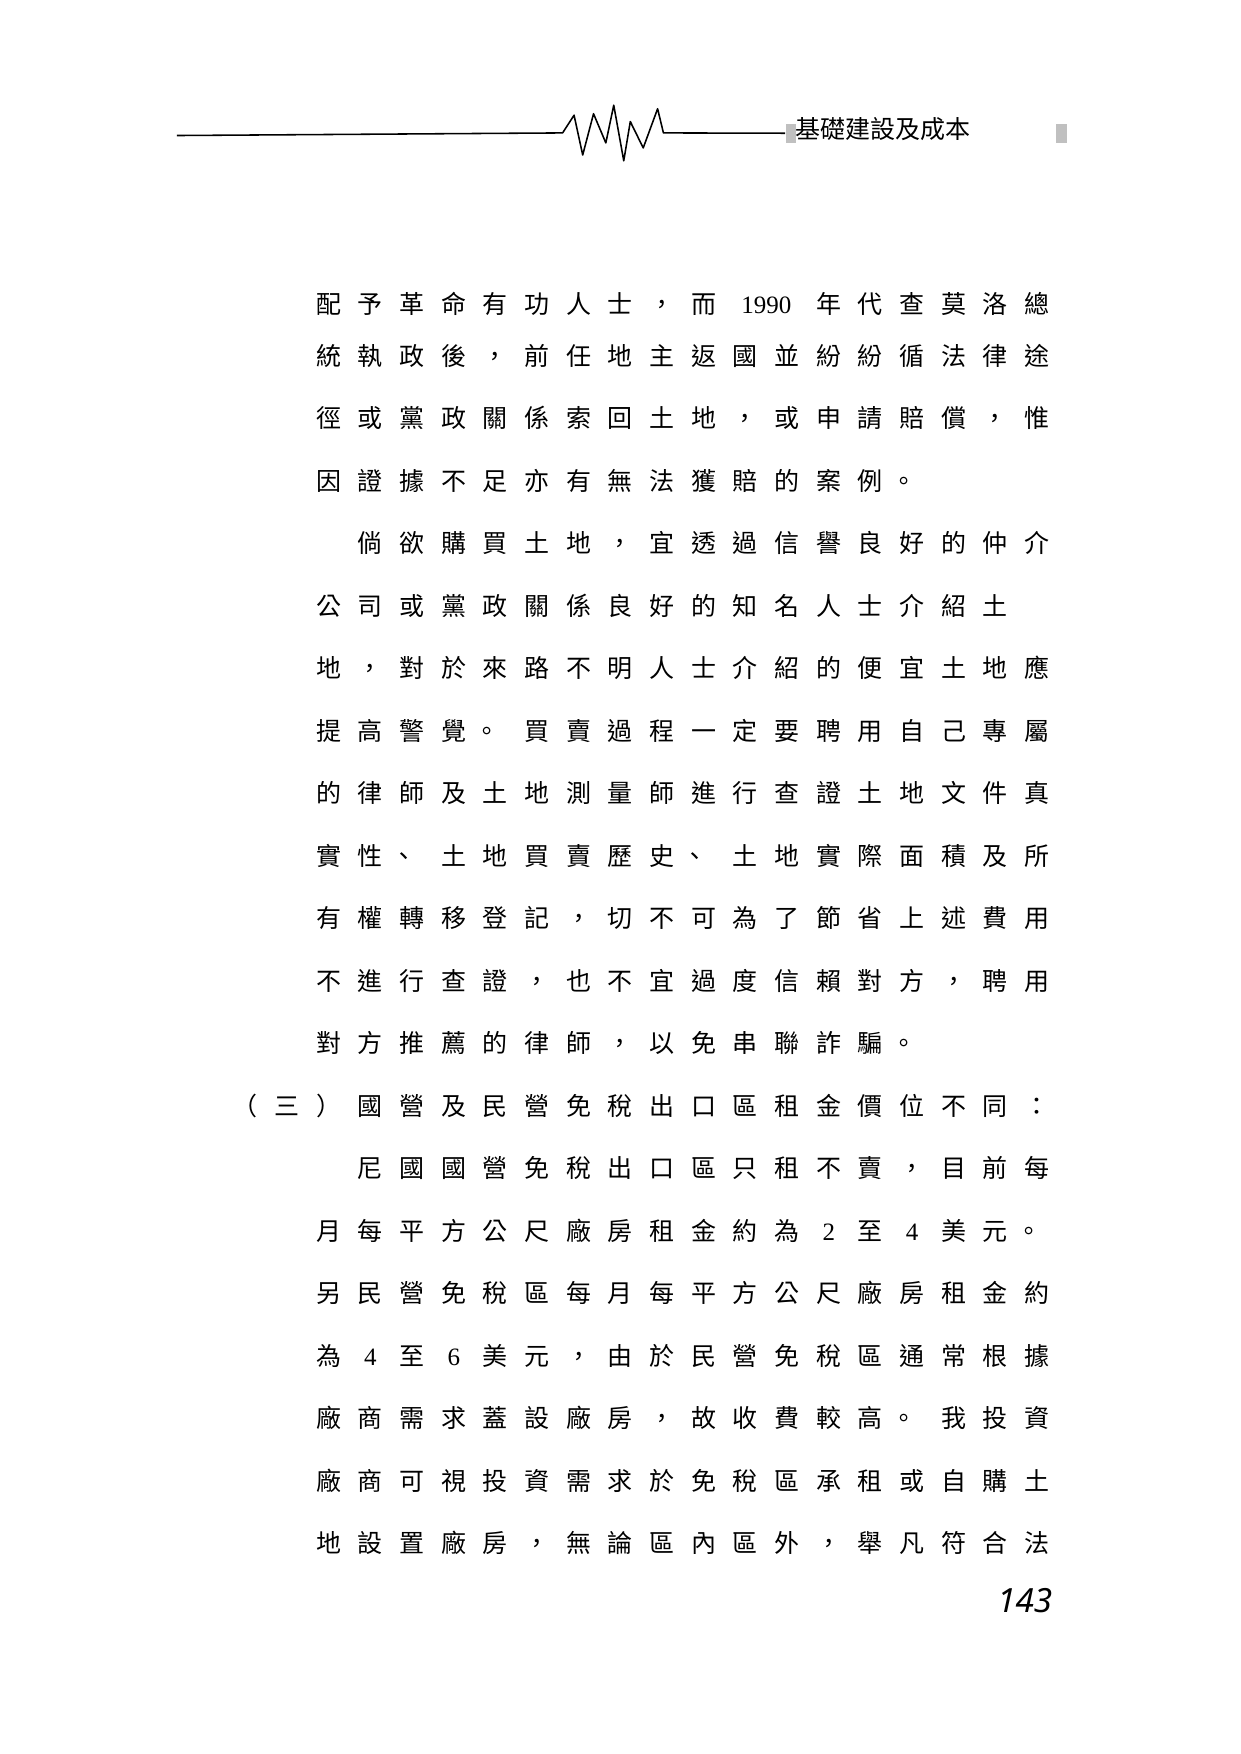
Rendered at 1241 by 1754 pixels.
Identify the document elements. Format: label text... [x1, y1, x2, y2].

text （三）國營及民營免稅出口區租金價位不同： [207, 1063, 1058, 1125]
text 尼國國營免稅出口區只租不賣，目前每月每平方公尺廠房租金約為2至4美元。另民營免稅區每月每平方公尺廠房租金約為4至6美元，由於民營免稅區通常根據廠商需求蓋設廠房，故收費較高。我投資廠商可視投資需求於免稅區承租或自購土地設置廠房，無論區內區外，舉凡符合法 [281, 1125, 1058, 1563]
text 倘欲購買土地，宜透過信譽良好的仲介公司或黨政關係良好的知名人士介紹土地，對於來路不明人士介紹的便宜土地應提高警覺。買賣過程一定要聘用自己專屬的律師及土地測量師進行查證土地文件真實性、土地買賣歷史、土地實際面積及所有權轉移登記，切不可為了節省上述費用不進行查證，也不宜過度信賴對方，聘用對方推薦的律師，以免串聯詐騙。 [281, 500, 1058, 1063]
text 配予革命有功人士，而1990年代查莫洛總統執政後，前任地主返國並紛紛循法律途徑或黨政關係索回土地，或申請賠償，惟因證據不足亦有無法獲賠的案例。 [281, 250, 1058, 500]
